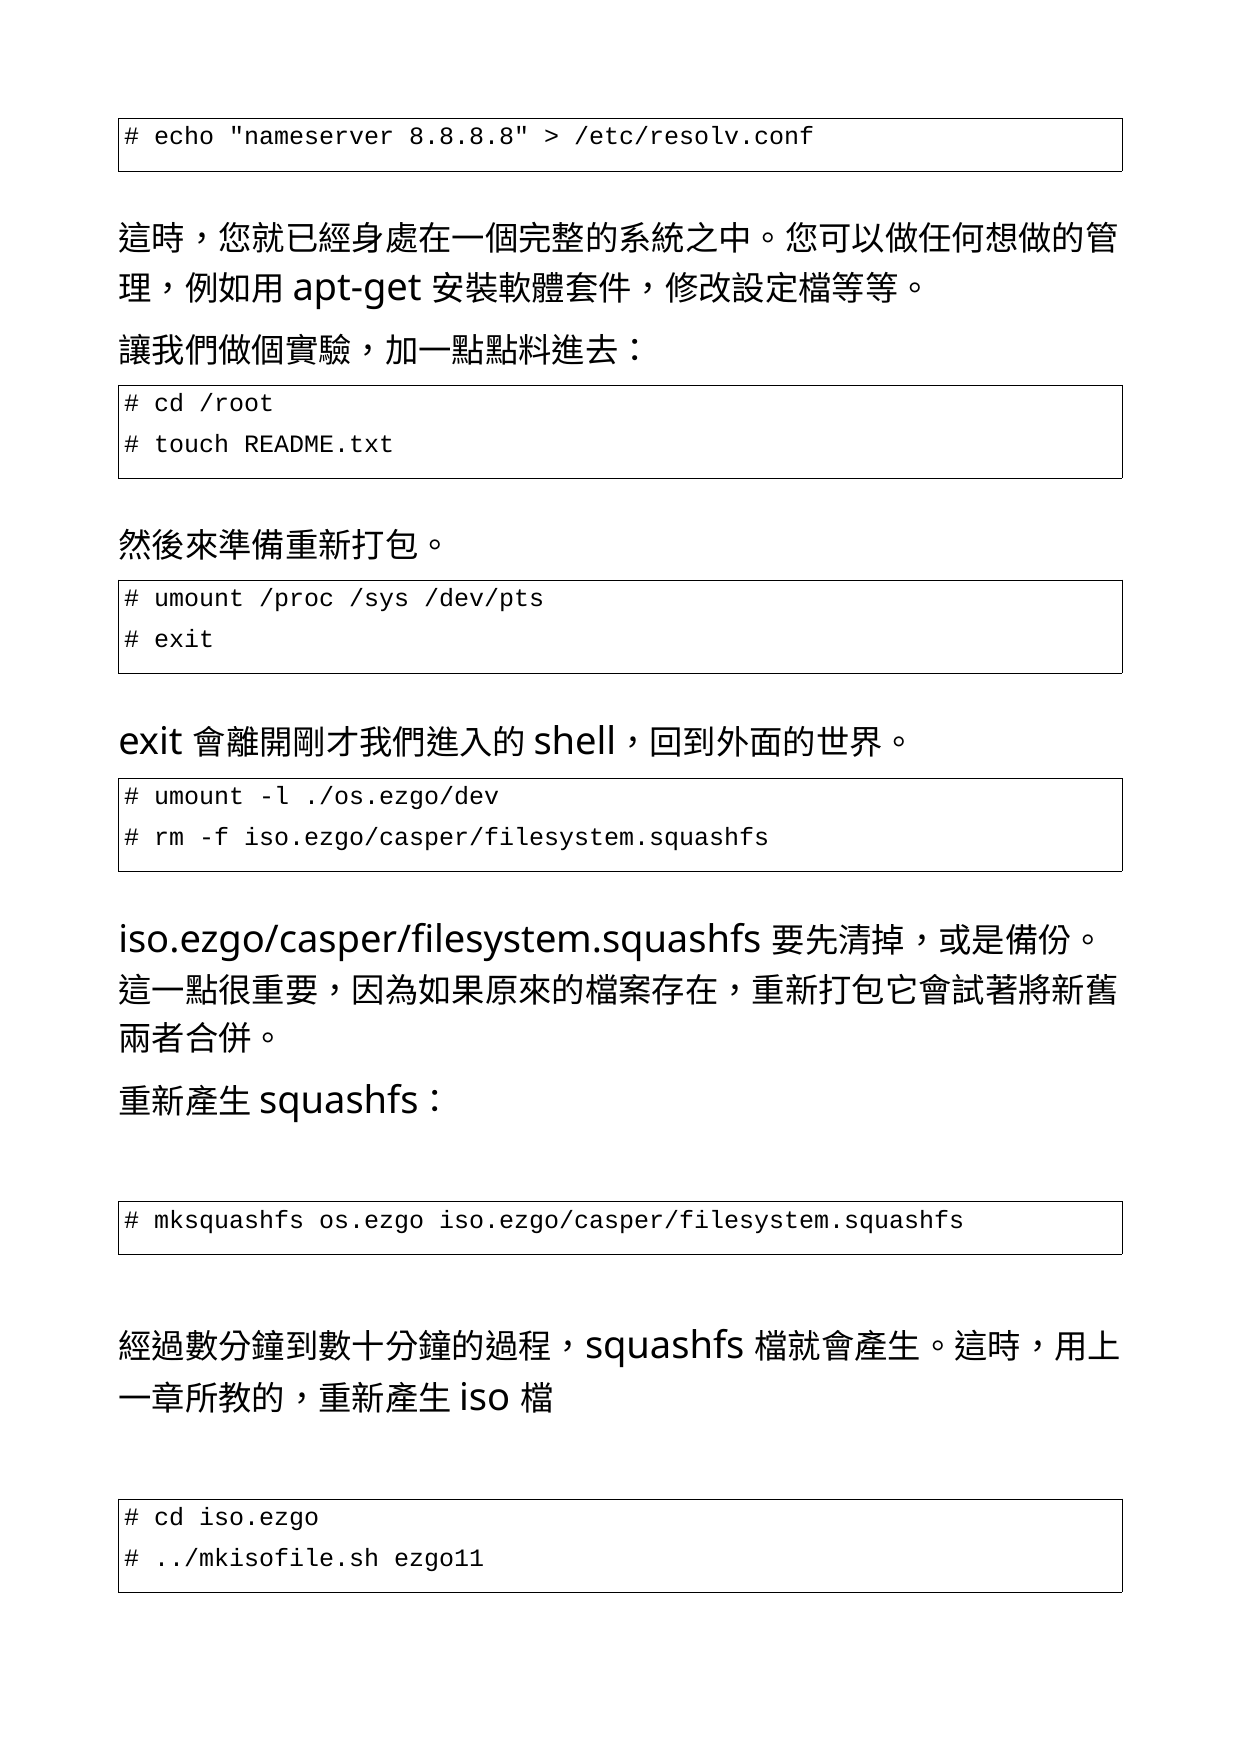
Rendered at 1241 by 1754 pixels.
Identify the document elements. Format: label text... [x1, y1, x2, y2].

text 這時，您就已經身處在一個完整的系統之中。您可以做任何想做的管理，例如用 apt-get 安裝軟體套件，修改設定檔等等。 [118, 211, 1122, 311]
text 經過數分鐘到數十分鐘的過程，squashfs 檔就會產生。這時，用上一章所教的，重新產生 iso 檔 [118, 1318, 1122, 1422]
text 讓我們做個實驗，加一點點料進去： [118, 324, 1122, 372]
text 然後來準備重新打包。 [118, 519, 1122, 567]
text exit 會離開剛才我們進入的 shell，回到外面的世界。 [118, 714, 1122, 766]
text iso.ezgo/casper/filesystem.squashfs 要先清掉，或是備份。這一點很重要，因為如果原來的檔案存在，重新打包它會試著將新舊兩者合併。 [118, 912, 1122, 1060]
table_header # mksquashfs os.ezgo iso.ezgo/casper/filesystem.squashfs [119, 1202, 1122, 1254]
table_header # umount /proc /sys /dev/pts # exit [119, 581, 1122, 673]
table_header # umount -l ./os.ezgo/dev # rm -f iso.ezgo/casper/filesystem.squashfs [119, 779, 1122, 871]
table_header # cd /root # touch README.txt [119, 386, 1122, 478]
table_header # cd iso.ezgo # ../mkisofile.sh ezgo11 [119, 1500, 1122, 1592]
text 重新產生 squashfs： [118, 1073, 1122, 1125]
table_header # echo "nameserver 8.8.8.8" > /etc/resolv.conf [119, 119, 1122, 171]
